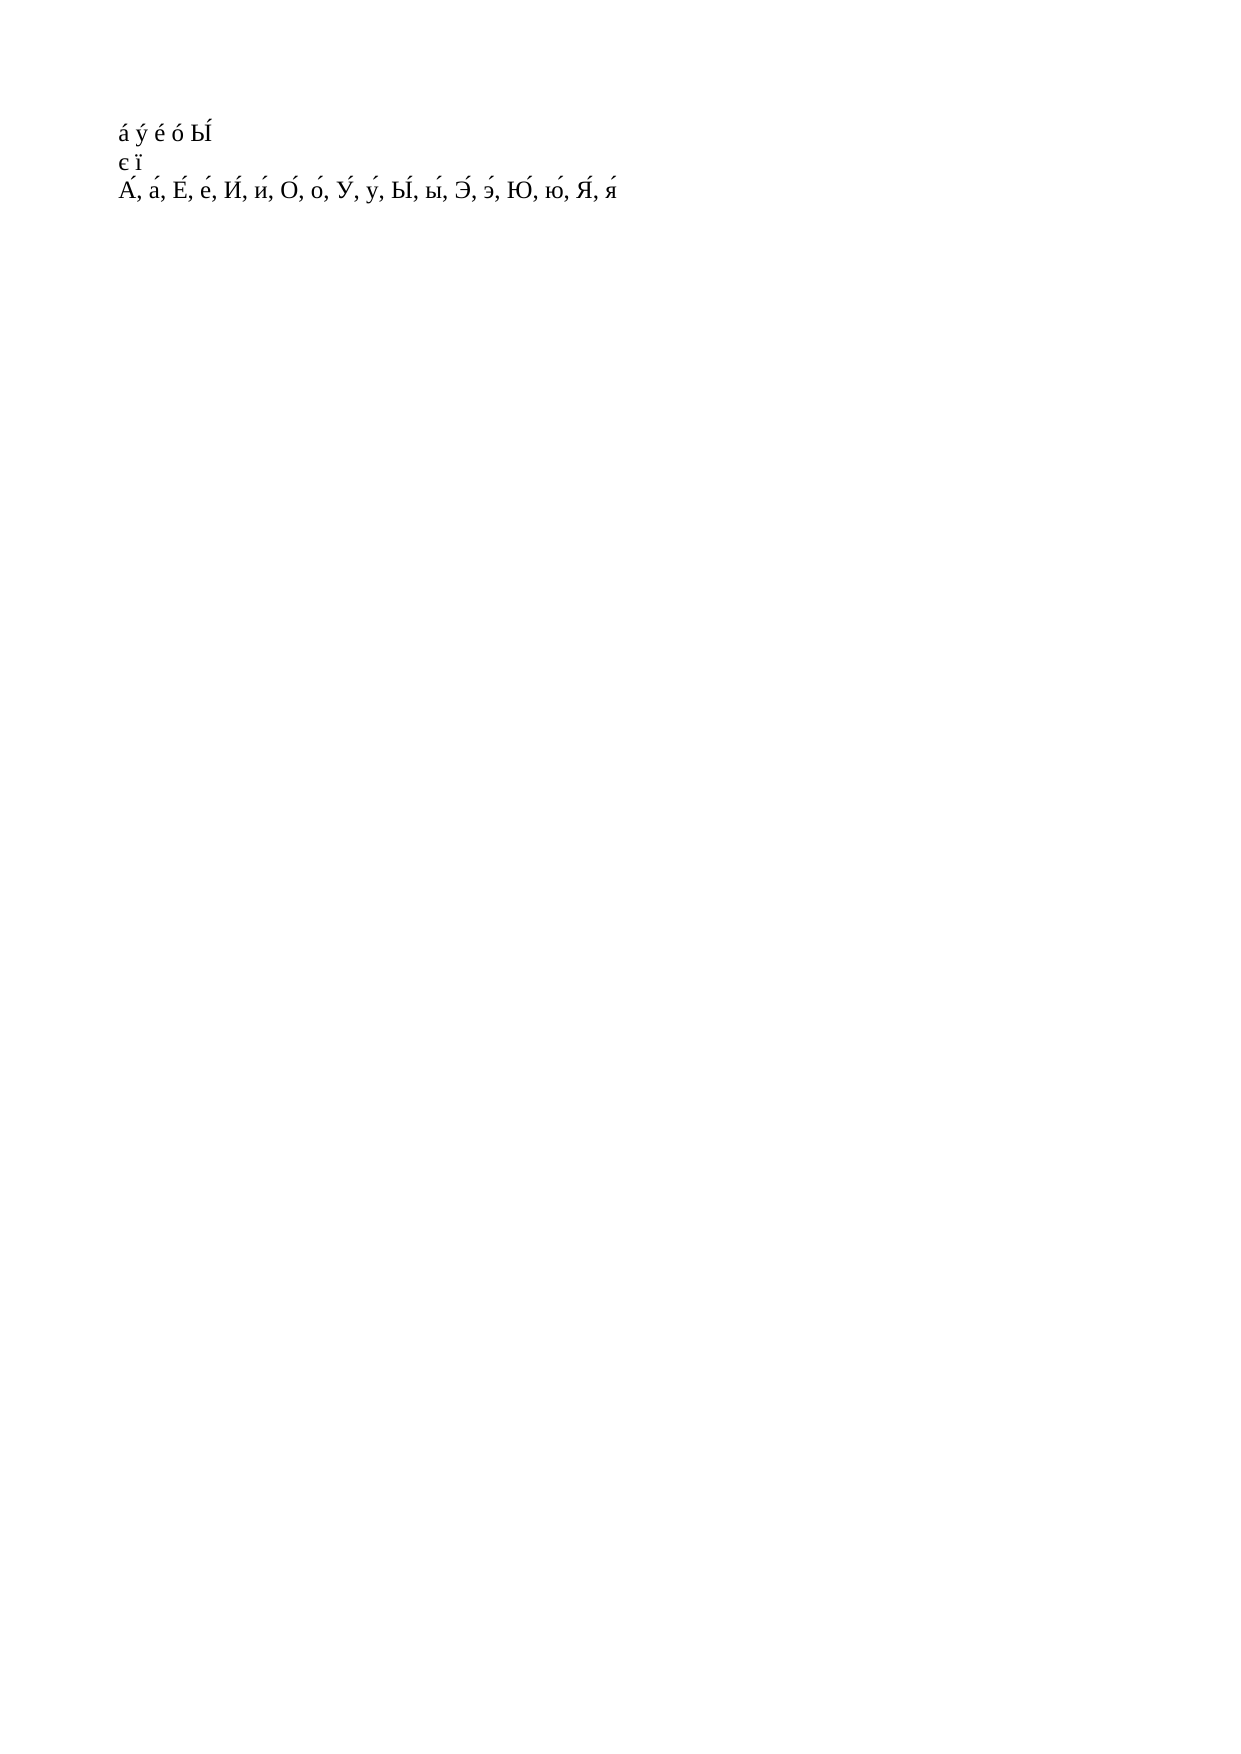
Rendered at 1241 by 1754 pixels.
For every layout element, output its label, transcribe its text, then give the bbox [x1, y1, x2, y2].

text є ї [118, 147, 1122, 176]
text á ý é ó Ы́ [118, 118, 1122, 147]
text А́, а́, Е́, е́, И́, и́, О́, о́, У́, у́, Ы́, ы́, Э́, э́, Ю́, ю́, Я́, я́ [118, 176, 1122, 204]
